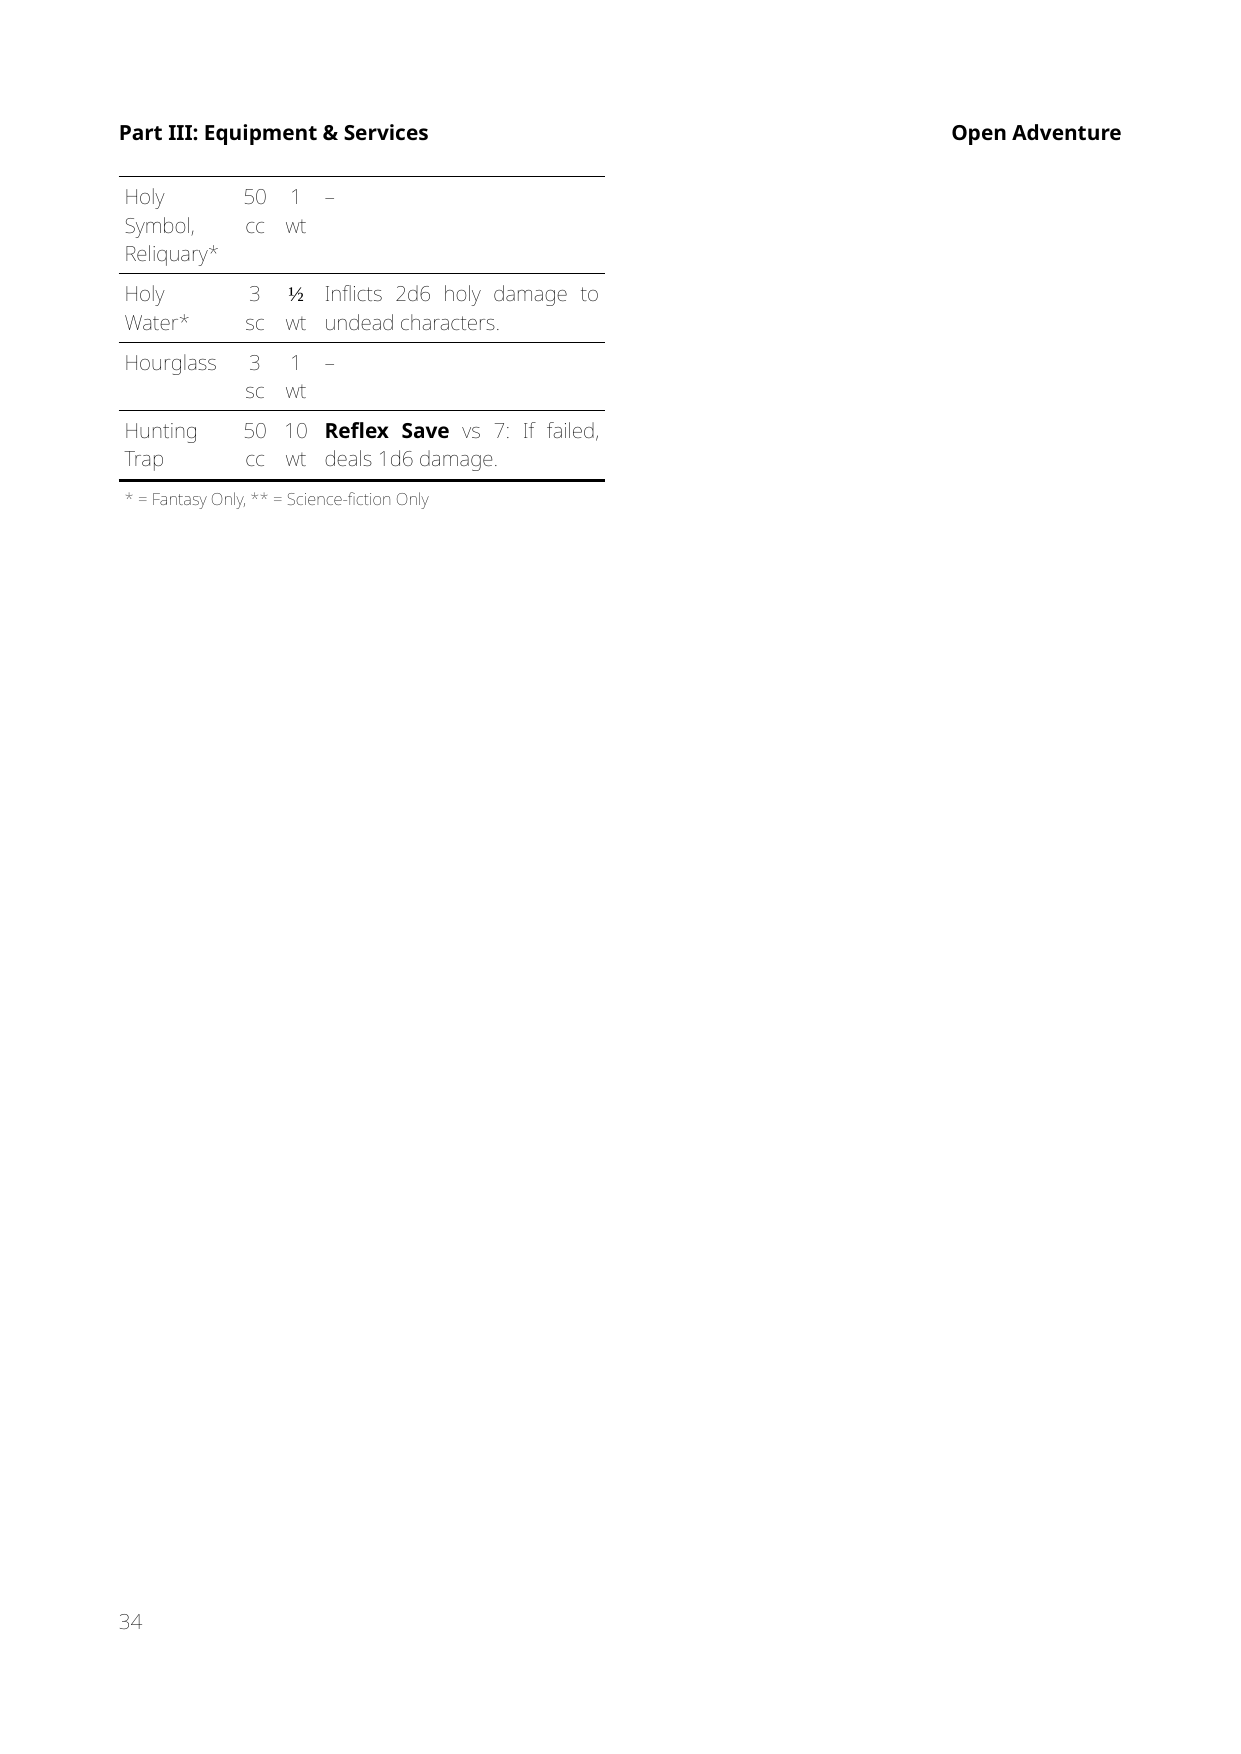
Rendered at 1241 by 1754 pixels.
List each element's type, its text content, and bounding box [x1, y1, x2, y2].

table_cell Inflicts 2d6 holy damage to undead characters. [319, 274, 605, 342]
table_cell 50 cc [237, 411, 273, 479]
table_cell 10 wt [273, 411, 318, 479]
table_cell * = Fantasy Only, ** = Science-fiction Only [119, 482, 605, 516]
table_cell 1 wt [273, 343, 318, 410]
table_cell 3 sc [237, 274, 273, 342]
table_cell Reflex Save vs 7: If failed, deals 1d6 damage. [319, 411, 605, 479]
table_cell Hunting Trap [119, 411, 237, 479]
table_cell Holy Symbol, Reliquary* [119, 177, 237, 273]
table_cell ½ wt [273, 274, 318, 342]
table_cell Hourglass [119, 343, 237, 410]
table_cell 50 cc [237, 177, 273, 273]
table_cell – [319, 177, 605, 273]
table_cell 1 wt [273, 177, 318, 273]
table_cell Holy Water* [119, 274, 237, 342]
table_cell – [319, 343, 605, 410]
table_cell 3 sc [237, 343, 273, 410]
